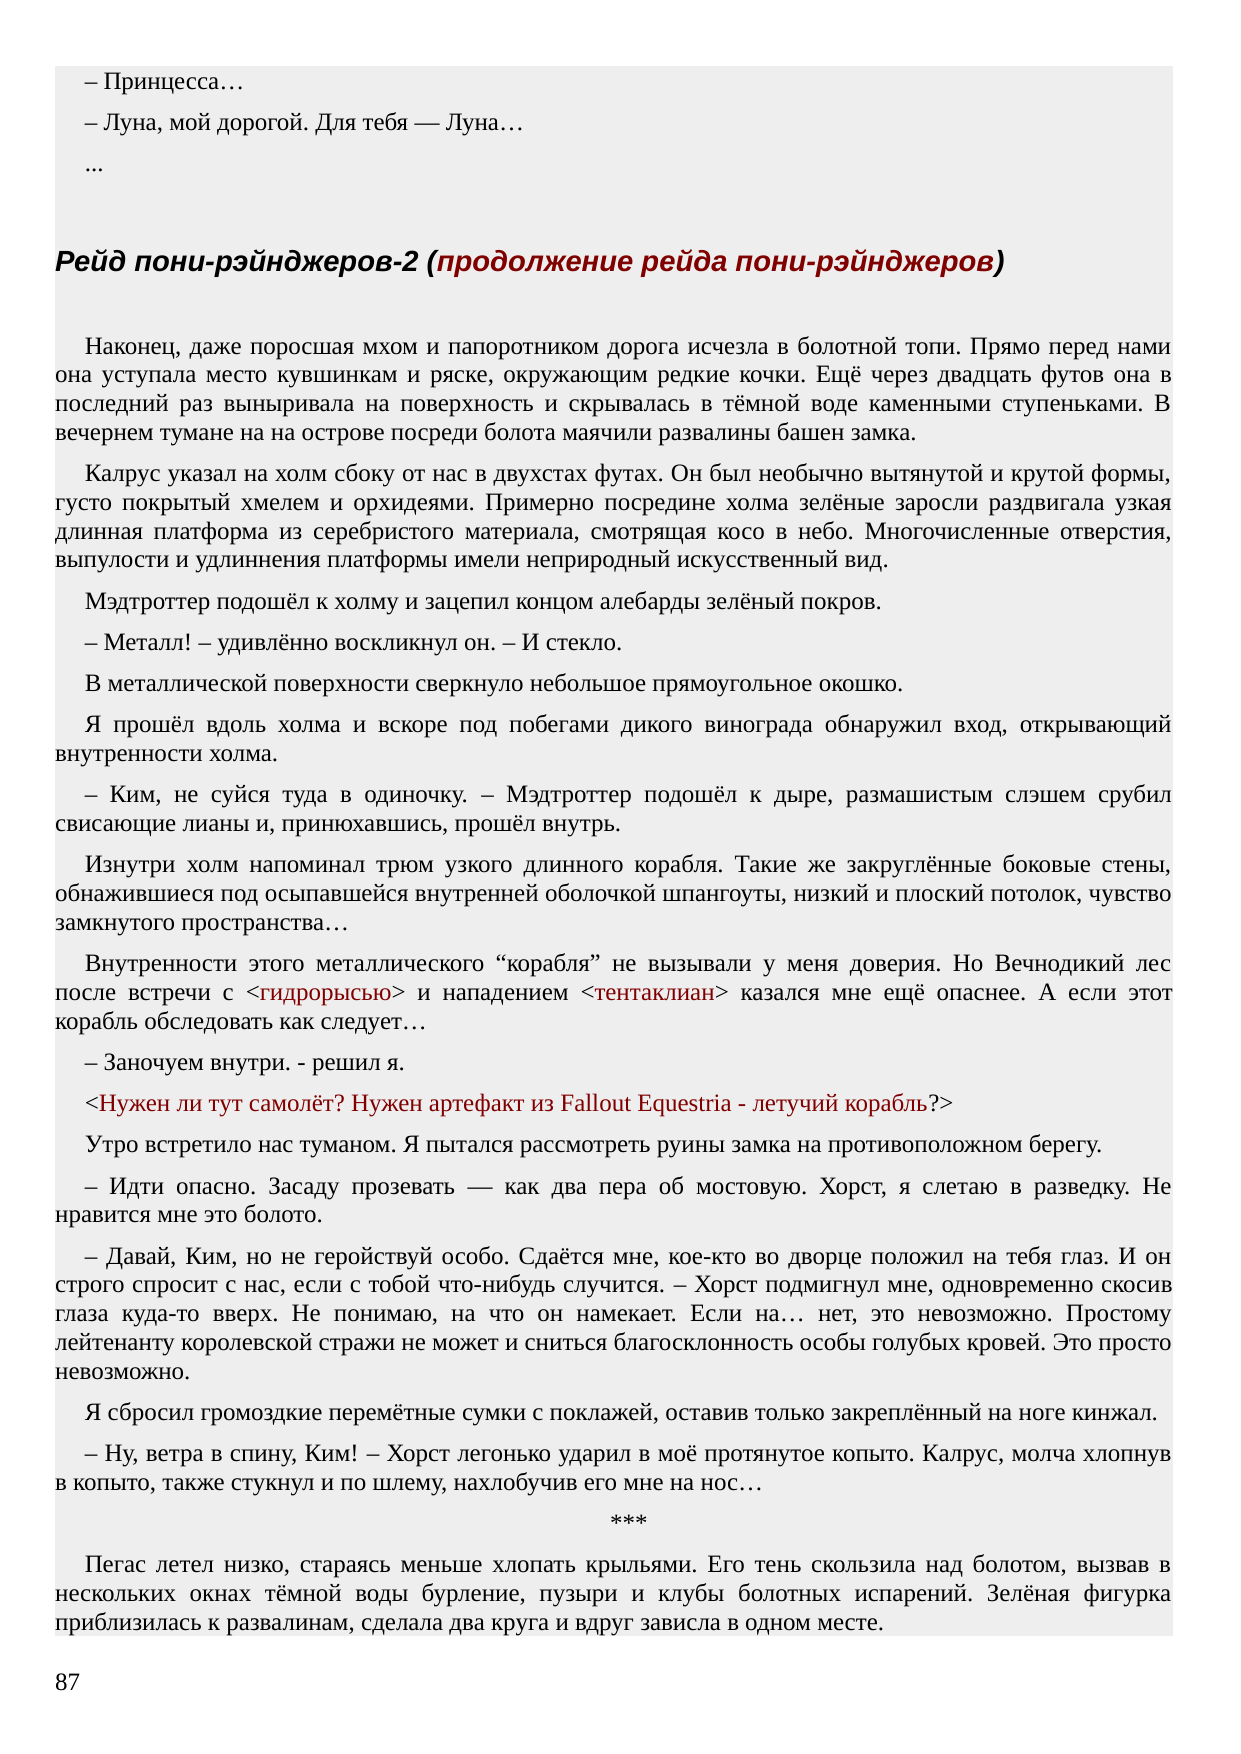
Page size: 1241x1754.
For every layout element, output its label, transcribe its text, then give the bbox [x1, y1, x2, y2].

text – Ну, ветра в спину, Ким! – Хорст легонько ударил в моё протянутое копыто. Калрус, молча хлопнув в копыто, также стукнул и по шлему, нахлобучив его мне на нос… [55, 1438, 1173, 1496]
text – Принцесса… [55, 66, 1173, 95]
text *** [55, 1508, 1173, 1537]
text Я прошёл вдоль холма и вскоре под побегами дикого винограда обнаружил вход, открывающий внутренности холма. [55, 709, 1173, 767]
text Изнутри холм напоминал трюм узкого длинного корабля. Такие же закруглённые боковые стены, обнажившиеся под осыпавшейся внутренней оболочкой шпангоуты, низкий и плоский потолок, чувство замкнутого пространства… [55, 849, 1173, 936]
text В металлической поверхности сверкнуло небольшое прямоугольное окошко. [55, 668, 1173, 697]
text – Давай, Ким, но не геройствуй особо. Сдаётся мне, кое-кто во дворце положил на тебя глаз. И он строго спросит с нас, если с тобой что-нибудь случится. – Хорст подмигнул мне, одновременно скосив глаза куда-то вверх. Не понимаю, на что он намекает. Если на… нет, это невозможно. Простому лейтенанту королевской стражи не может и сниться благосклонность особы голубых кровей. Это просто невозможно. [55, 1241, 1173, 1384]
text – Ким, не суйся туда в одиночку. – Мэдтроттер подошёл к дыре, размашистым слэшем срубил свисающие лианы и, принюхавшись, прошёл внутрь. [55, 779, 1173, 837]
text – Луна, мой дорогой. Для тебя — Луна… [55, 107, 1173, 136]
text – Идти опасно. Засаду прозевать — как два пера об мостовую. Хорст, я слетаю в разведку. Не нравится мне это болото. [55, 1171, 1173, 1228]
subtitle Рейд пони-рэйнджеров-2 (продолжение рейда пони-рэйнджеров) [55, 243, 1173, 277]
text Калрус указал на холм сбоку от нас в двухстах футах. Он был необычно вытянутой и крутой формы, густо покрытый хмелем и орхидеями. Примерно посредине холма зелёные заросли раздвигала узкая длинная платформа из серебристого материала, смотрящая косо в небо. Многочисленные отверстия, выпулости и удлиннения платформы имели неприродный искусственный вид. [55, 458, 1173, 573]
text Мэдтроттер подошёл к холму и зацепил концом алебарды зелёный покров. [55, 586, 1173, 614]
text Пегас летел низко, стараясь меньше хлопать крыльями. Его тень скользила над болотом, вызвав в нескольких окнах тёмной воды бурление, пузыри и клубы болотных испарений. Зелёная фигурка приблизилась к развалинам, сделала два круга и вдруг зависла в одном месте. [55, 1549, 1173, 1636]
text <Нужен ли тут самолёт? Нужен артефакт из Fallout Equestria - летучий корабль?> [55, 1088, 1173, 1117]
text – Заночуем внутри. - решил я. [55, 1047, 1173, 1076]
text Утро встретило нас туманом. Я пытался рассмотреть руины замка на противоположном берегу. [55, 1129, 1173, 1158]
text Я сбросил громоздкие перемётные сумки с поклажей, оставив только закреплённый на ноге кинжал. [55, 1397, 1173, 1426]
text ... [55, 148, 1173, 177]
text Внутренности этого металлического “корабля” не вызывали у меня доверия. Но Вечнодикий лес после встречи с <гидрорысью> и нападением <тентаклиан> казался мне ещё опаснее. А если этот корабль обследовать как следует… [55, 948, 1173, 1034]
text Наконец, даже поросшая мхом и папоротником дорога исчезла в болотной топи. Прямо перед нами она уступала место кувшинкам и ряске, окружающим редкие кочки. Ещё через двадцать футов она в последний раз выныривала на поверхность и скрывалась в тёмной воде каменными ступеньками. В вечернем тумане на на острове посреди болота маячили развалины башен замка. [55, 331, 1173, 446]
text – Металл! – удивлённо воскликнул он. – И стекло. [55, 627, 1173, 656]
